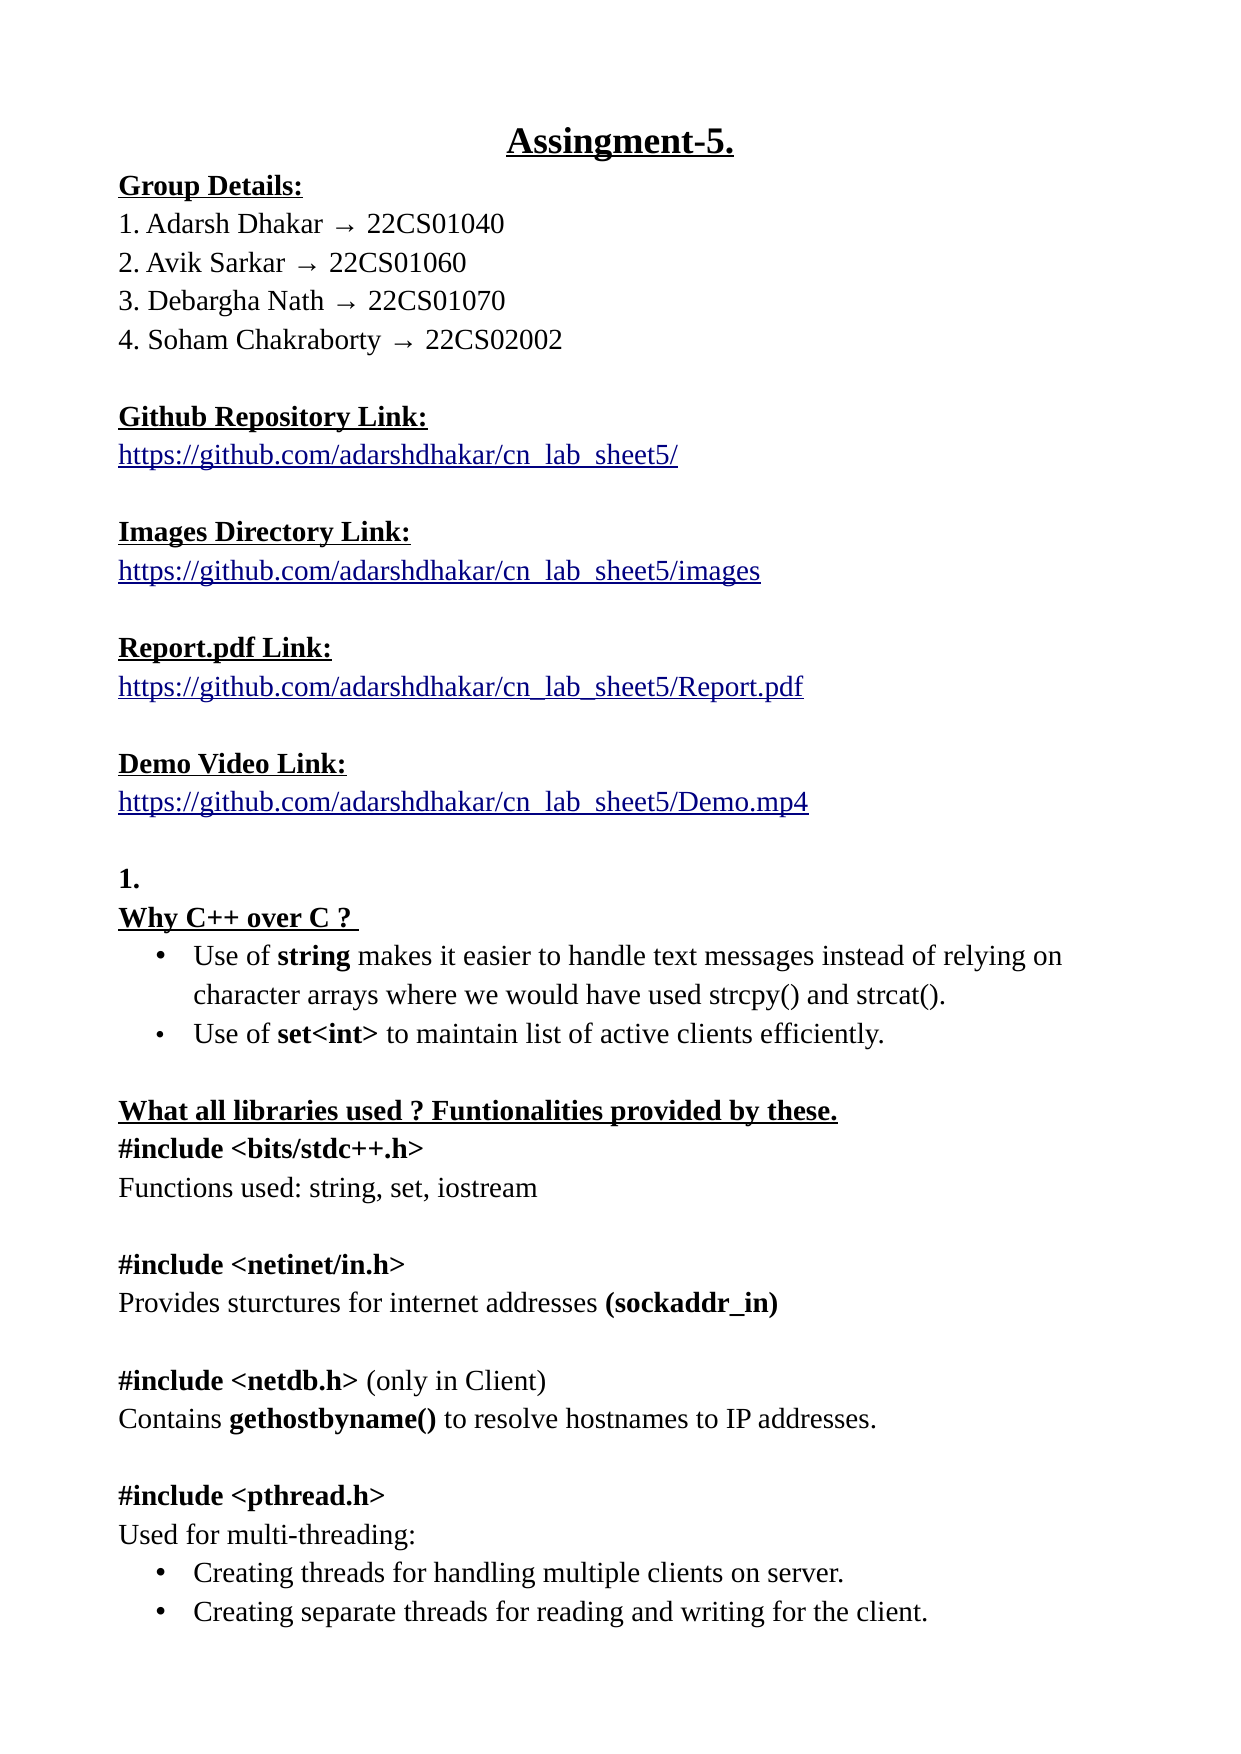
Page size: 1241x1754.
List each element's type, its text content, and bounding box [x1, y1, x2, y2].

text Demo Video Link: [118, 746, 1122, 779]
text https://github.com/adarshdhakar/cn_lab_sheet5/ [118, 437, 1122, 471]
text Github Repository Link: [118, 399, 1122, 432]
text #include <bits/stdc++.h> [118, 1131, 1122, 1165]
text 1. [118, 861, 1122, 895]
text Functions used: string, set, iostream [118, 1170, 1122, 1203]
list Use of set<int> to maintain list of active clients efficiently. [156, 1016, 1122, 1049]
text Group Details: [118, 168, 1122, 201]
text Why C++ over C ? [118, 900, 1122, 933]
text Images Directory Link: [118, 514, 1122, 548]
text #include <pthread.h> [118, 1478, 1122, 1512]
text 3. Debargha Nath → 22CS01070 [118, 283, 1122, 317]
text 2. Avik Sarkar → 22CS01060 [118, 245, 1122, 278]
list Use of string makes it easier to handle text messages instead of relying on character arrays where we would have used strcpy() and strcat(). [156, 938, 1122, 1011]
text https://github.com/adarshdhakar/cn_lab_sheet5/images [118, 553, 1122, 587]
list Creating separate threads for reading and writing for the client. [156, 1594, 1122, 1628]
text 4. Soham Chakraborty → 22CS02002 [118, 322, 1122, 355]
text Contains gethostbyname() to resolve hostnames to IP addresses. [118, 1401, 1122, 1435]
text Used for multi-threading: [118, 1517, 1122, 1550]
text Provides sturctures for internet addresses (sockaddr_in) [118, 1286, 1122, 1319]
text #include <netdb.h> (only in Client) [118, 1363, 1122, 1396]
text Assingment-5. [118, 118, 1122, 161]
text 1. Adarsh Dhakar → 22CS01040 [118, 206, 1122, 240]
text https://github.com/adarshdhakar/cn_lab_sheet5/Report.pdf [118, 669, 1122, 702]
list Creating threads for handling multiple clients on server. [156, 1555, 1122, 1589]
text #include <netinet/in.h> [118, 1247, 1122, 1281]
text What all libraries used ? Funtionalities provided by these. [118, 1093, 1122, 1126]
text https://github.com/adarshdhakar/cn_lab_sheet5/Demo.mp4 [118, 784, 1122, 818]
text Report.pdf Link: [118, 630, 1122, 664]
